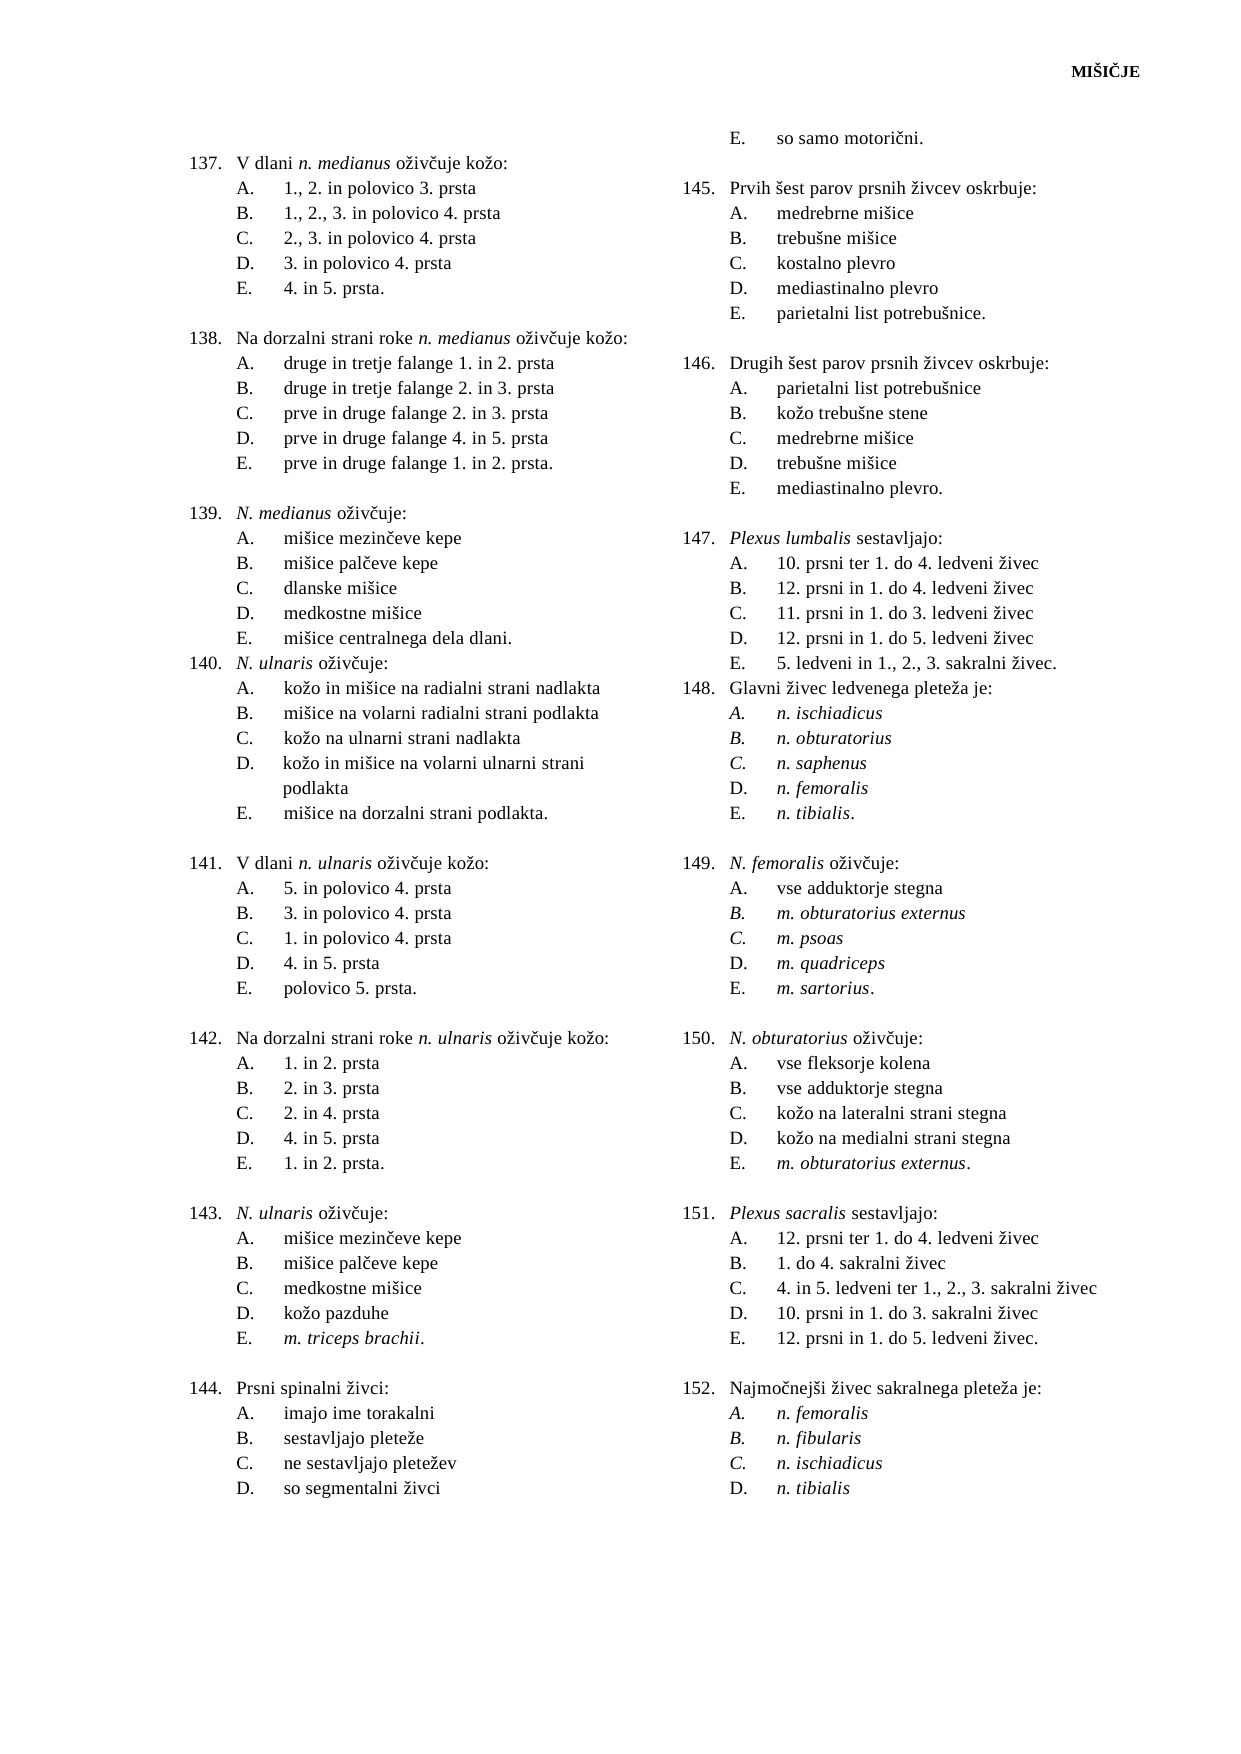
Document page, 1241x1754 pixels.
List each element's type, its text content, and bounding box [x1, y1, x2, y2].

list 4. in 5. ledveni ter 1., 2., 3. sakralni živec [729, 1274, 1140, 1299]
list kožo in mišice na radialni strani nadlakta [236, 674, 647, 699]
text D. n. tibialis [682, 1474, 1140, 1499]
text 150. N. obturatorius oživčuje: [682, 999, 1140, 1049]
text E. 4. in 5. prsta. [189, 274, 647, 299]
list kostalno plevro [729, 249, 1140, 274]
text D. prve in druge falange 4. in 5. prsta [189, 424, 647, 449]
text 141. V dlani n. ulnaris oživčuje kožo: [189, 849, 647, 874]
text D. so segmentalni živci [189, 1474, 647, 1499]
text E. mišice centralnega dela dlani. [189, 624, 647, 649]
text E. m. obturatorius externus. [682, 1149, 1140, 1174]
text 152. Najmočnejši živec sakralnega pleteža je: [682, 1374, 1140, 1399]
list vse adduktorje stegna [729, 874, 1140, 899]
list 5. in polovico 4. prsta [236, 874, 647, 899]
list n. ischiadicus [729, 1449, 1140, 1474]
list 1., 2. in polovico 3. prsta [236, 174, 647, 199]
list n. ischiadicus [729, 699, 1140, 724]
text 138. Na dorzalni strani roke n. medianus oživčuje kožo: [189, 324, 647, 349]
list 11. prsni in 1. do 3. ledveni živec [729, 599, 1140, 624]
text D. 4. in 5. prsta [189, 1124, 647, 1149]
text 139. N. medianus oživčuje: [189, 499, 647, 524]
text 145. Prvih šest parov prsnih živcev oskrbuje: [682, 174, 1140, 199]
list imajo ime torakalni [236, 1399, 647, 1424]
text E. 1. in 2. prsta. [189, 1149, 647, 1174]
text D. mediastinalno plevro [682, 274, 1140, 299]
list 1. in polovico 4. prsta [236, 924, 647, 949]
text D. kožo in mišice na volarni ulnarni strani podlakta [189, 749, 647, 799]
text E. parietalni list potrebušnice. [682, 299, 1140, 324]
list 12. prsni in 1. do 4. ledveni živec [729, 574, 1140, 599]
list n. fibularis [729, 1424, 1140, 1449]
list 3. in polovico 4. prsta [236, 899, 647, 924]
text E. polovico 5. prsta. [189, 974, 647, 999]
list n. femoralis [729, 1399, 1140, 1424]
list kožo trebušne stene [729, 399, 1140, 424]
list medkostne mišice [236, 1274, 647, 1299]
list 12. prsni ter 1. do 4. ledveni živec [729, 1224, 1140, 1249]
text D. m. quadriceps [682, 949, 1140, 974]
list sestavljajo pleteže [236, 1424, 647, 1449]
list ne sestavljajo pletežev [236, 1449, 647, 1474]
list mišice palčeve kepe [236, 549, 647, 574]
text 147. Plexus lumbalis sestavljajo: [682, 524, 1140, 549]
text 148. Glavni živec ledvenega pleteža je: [682, 674, 1140, 699]
text E. mediastinalno plevro. [682, 474, 1140, 499]
list parietalni list potrebušnice [729, 374, 1140, 399]
list trebušne mišice [729, 224, 1140, 249]
list 2., 3. in polovico 4. prsta [236, 224, 647, 249]
list 2. in 4. prsta [236, 1099, 647, 1124]
list vse adduktorje stegna [729, 1074, 1140, 1099]
list n. saphenus [729, 749, 1140, 774]
list mišice palčeve kepe [236, 1249, 647, 1274]
list 1., 2., 3. in polovico 4. prsta [236, 199, 647, 224]
text D. 4. in 5. prsta [189, 949, 647, 974]
list mišice mezinčeve kepe [236, 1224, 647, 1249]
text 151. Plexus sacralis sestavljajo: [682, 1174, 1140, 1224]
text D. 3. in polovico 4. prsta [189, 249, 647, 274]
text 137. V dlani n. medianus oživčuje kožo: [189, 149, 647, 174]
list n. obturatorius [729, 724, 1140, 749]
text E. so samo motorični. [682, 124, 1140, 149]
list mišice mezinčeve kepe [236, 524, 647, 549]
list 10. prsni ter 1. do 4. ledveni živec [729, 549, 1140, 574]
list 2. in 3. prsta [236, 1074, 647, 1099]
list m. psoas [729, 924, 1140, 949]
text 146. Drugih šest parov prsnih živcev oskrbuje: [682, 349, 1140, 374]
list 1. in 2. prsta [236, 1049, 647, 1074]
text D. 10. prsni in 1. do 3. sakralni živec [682, 1299, 1140, 1324]
text D. kožo pazduhe [189, 1299, 647, 1324]
text E. 5. ledveni in 1., 2., 3. sakralni živec. [682, 649, 1140, 674]
text 143. N. ulnaris oživčuje: [189, 1199, 647, 1224]
text E. m. sartorius. [682, 974, 1140, 999]
list kožo na lateralni strani stegna [729, 1099, 1140, 1124]
list m. obturatorius externus [729, 899, 1140, 924]
list druge in tretje falange 2. in 3. prsta [236, 374, 647, 399]
text D. trebušne mišice [682, 449, 1140, 474]
list mišice na volarni radialni strani podlakta [236, 699, 647, 724]
list vse fleksorje kolena [729, 1049, 1140, 1074]
text D. 12. prsni in 1. do 5. ledveni živec [682, 624, 1140, 649]
list druge in tretje falange 1. in 2. prsta [236, 349, 647, 374]
text D. kožo na medialni strani stegna [682, 1124, 1140, 1149]
list kožo na ulnarni strani nadlakta [236, 724, 647, 749]
text E. m. triceps brachii. [189, 1324, 647, 1349]
text E. prve in druge falange 1. in 2. prsta. [189, 449, 647, 474]
text D. n. femoralis [682, 774, 1140, 799]
text D. medkostne mišice [189, 599, 647, 624]
list medrebrne mišice [729, 199, 1140, 224]
text 149. N. femoralis oživčuje: [682, 849, 1140, 874]
text 142. Na dorzalni strani roke n. ulnaris oživčuje kožo: [189, 1024, 647, 1049]
list medrebrne mišice [729, 424, 1140, 449]
text E. mišice na dorzalni strani podlakta. [189, 799, 647, 824]
list 1. do 4. sakralni živec [729, 1249, 1140, 1274]
text 140. N. ulnaris oživčuje: [189, 649, 647, 674]
list dlanske mišice [236, 574, 647, 599]
list prve in druge falange 2. in 3. prsta [236, 399, 647, 424]
text E. n. tibialis. [682, 799, 1140, 824]
text E. 12. prsni in 1. do 5. ledveni živec. [682, 1324, 1140, 1349]
text 144. Prsni spinalni živci: [189, 1374, 647, 1399]
